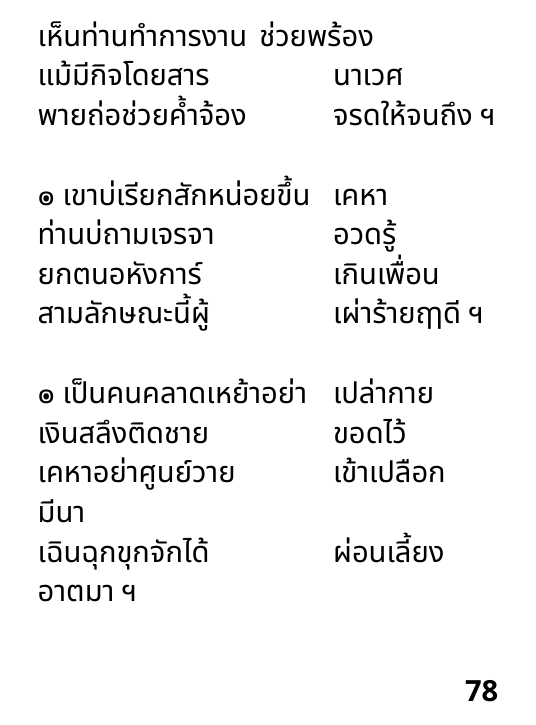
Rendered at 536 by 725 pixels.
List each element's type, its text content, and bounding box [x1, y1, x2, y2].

text เฉินฉุกขุกจักได้ ผ่อนเลี้ยงอาตมา ฯ [37, 531, 498, 610]
text พายถ่อช่วยค้ำจ้อง จรดให้จนถึง ฯ [37, 94, 498, 134]
text ท่านบ่ถามเจรจา อวดรู้ [37, 213, 498, 253]
text เห็นท่านทำการงาน ช่วยพร้อง [37, 15, 498, 55]
text ยกตนอหังการ์ เกินเพื่อน [37, 253, 498, 293]
text เงินสลึงติดชาย ขอดไว้ [37, 412, 498, 452]
text สามลักษณะนี้ผู้ เผ่าร้ายฤๅดี ฯ [37, 293, 498, 332]
text เคหาอย่าศูนย์วาย เข้าเปลือก มีนา [37, 452, 498, 531]
text ๏ เป็นคนคลาดเหย้าอย่า เปล่ากาย [37, 372, 498, 412]
text ๏ เขาบ่เรียกสักหน่อยขึ้น เคหา [37, 174, 498, 213]
text แม้มีกิจโดยสาร นาเวศ [37, 55, 498, 94]
